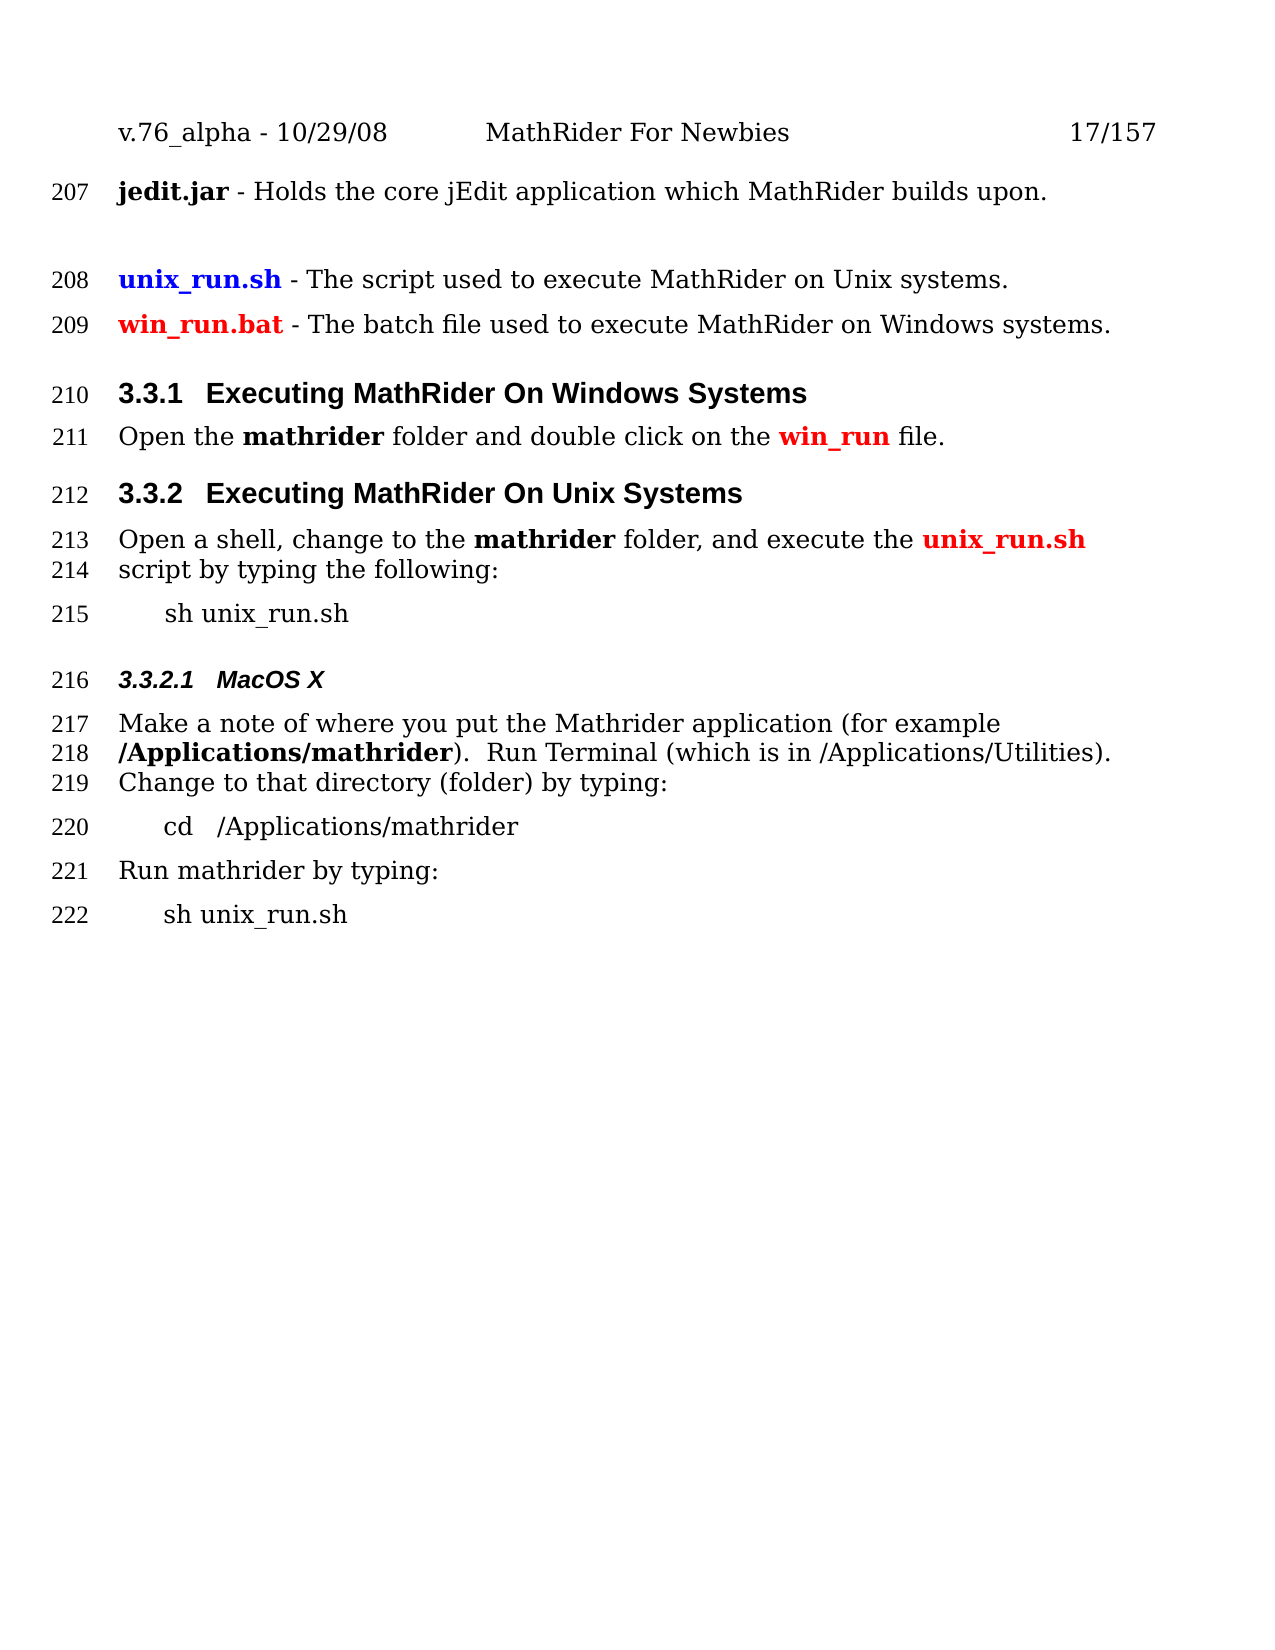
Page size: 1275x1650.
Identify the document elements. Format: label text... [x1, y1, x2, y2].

text win_run.bat - The batch file used to execute MathRider on Windows systems. [118, 310, 1157, 339]
text jedit.jar - Holds the core jEdit application which MathRider builds upon. [118, 177, 1157, 206]
text Make a note of where you put the Mathrider application (for example /Applications/mathrider). Run Terminal (which is in /Applications/Utilities). Change to that directory (folder) by typing: [118, 709, 1157, 797]
text sh unix_run.sh [163, 900, 1157, 929]
text Run mathrider by typing: [118, 856, 1157, 885]
text Open a shell, change to the mathrider folder, and execute the unix_run.sh script by typing the following: [118, 526, 1157, 584]
text cd /Applications/mathrider [163, 812, 1157, 841]
text sh unix_run.sh [164, 599, 1157, 628]
text unix_run.sh - The script used to execute MathRider on Unix systems. [118, 265, 1157, 295]
text Open the mathrider folder and double click on the win_run file. [118, 422, 1157, 451]
subtitle Executing MathRider On Windows Systems [118, 376, 1157, 409]
subtitle MacOS X [118, 665, 1157, 694]
subtitle Executing MathRider On Unix Systems [118, 476, 1157, 510]
